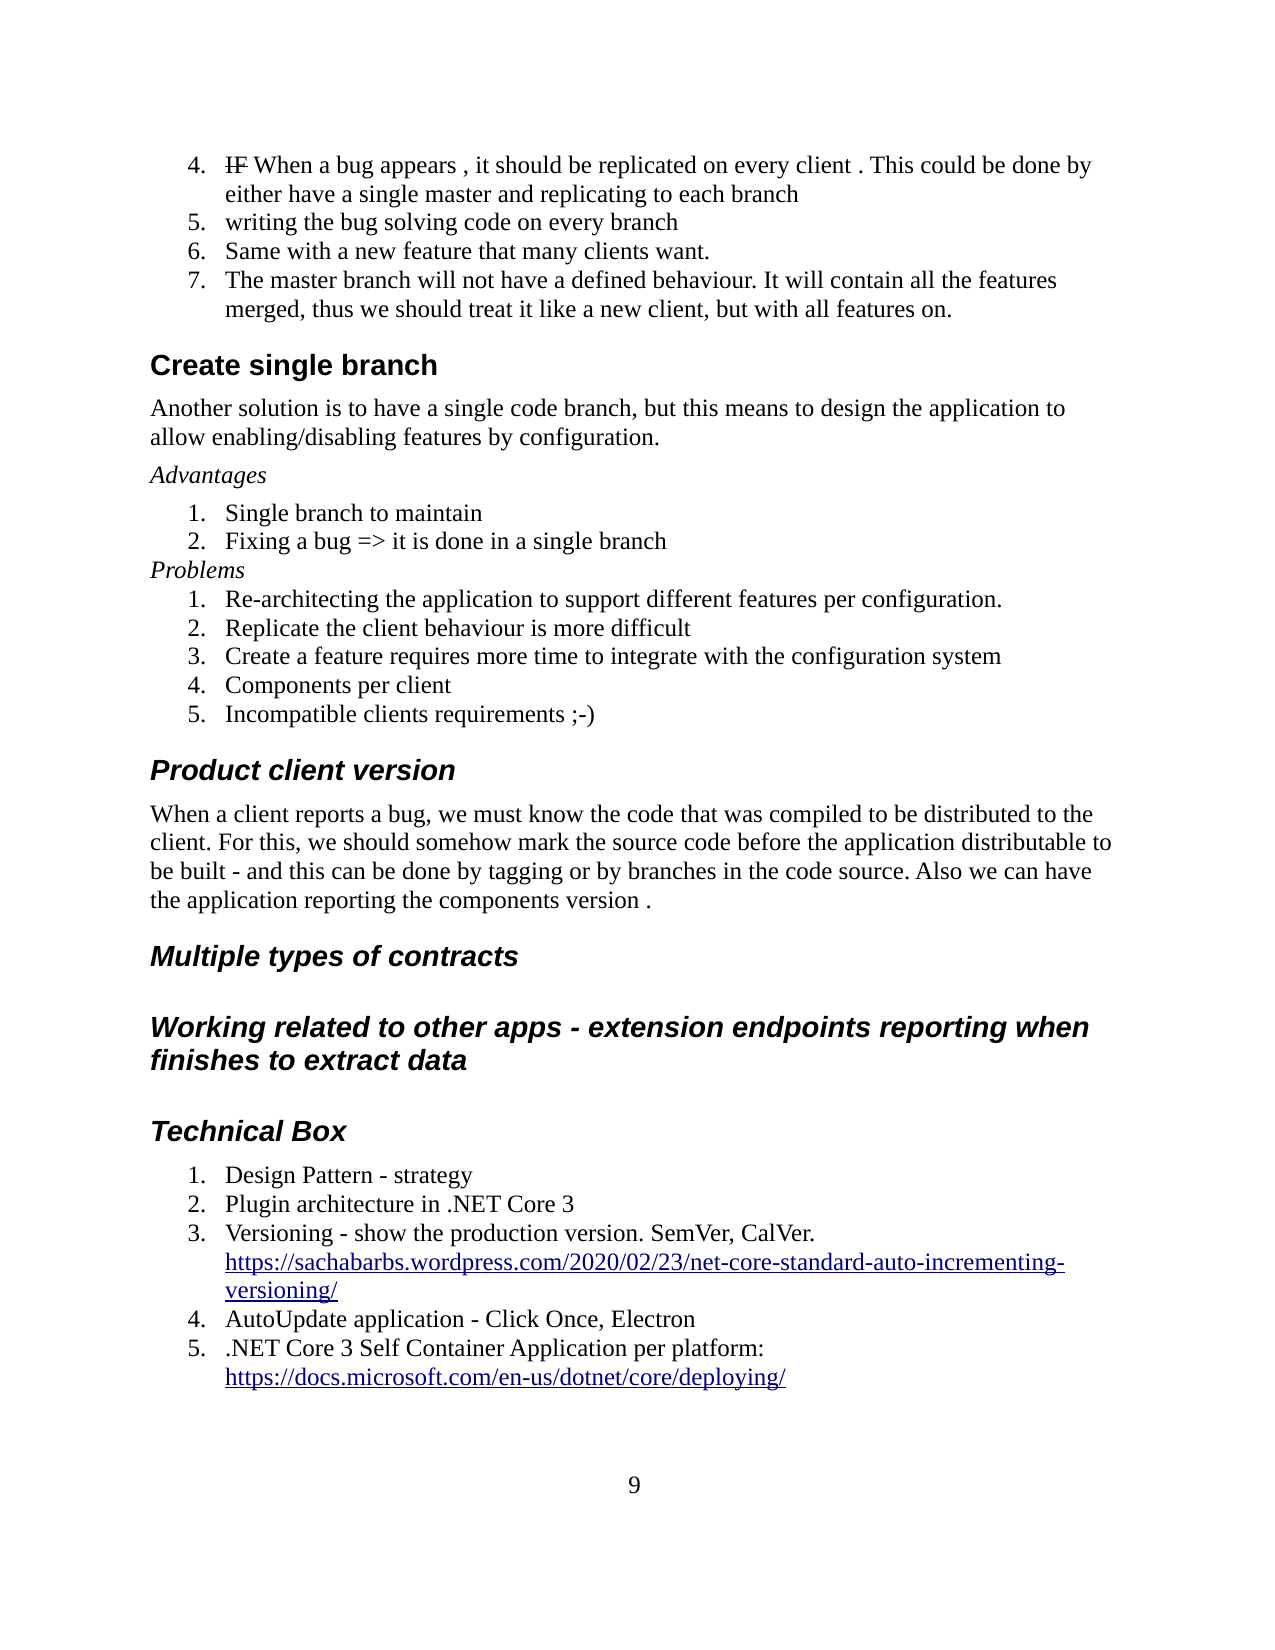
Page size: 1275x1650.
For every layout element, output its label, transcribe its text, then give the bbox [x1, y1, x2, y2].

list writing the bug solving code on every branch [187, 207, 1125, 236]
list Versioning - show the production version. SemVer, CalVer. https://sachabarbs.wordpress.com/2020/02/23/net-core-standard-auto-incrementing-versioning/ [187, 1218, 1125, 1304]
subtitle Create single branch [150, 347, 1125, 381]
list Single branch to maintain [187, 498, 1125, 526]
list Same with a new feature that many clients want. [187, 236, 1125, 265]
list Create a feature requires more time to integrate with the configuration system [187, 641, 1125, 670]
list Replicate the client behaviour is more difficult [187, 613, 1125, 641]
text When a client reports a bug, we must know the code that was compiled to be distributed to the client. For this, we should somehow mark the source code before the application distributable to be built - and this can be done by tagging or by branches in the code source. Also we can have the application reporting the components version . [150, 799, 1125, 914]
text Problems [150, 555, 1125, 584]
list Fixing a bug => it is done in a single branch [187, 526, 1125, 555]
list AutoUpdate application - Click Once, Electron [187, 1304, 1125, 1333]
text Another solution is to have a single code branch, but this means to design the application to allow enabling/disabling features by configuration. [150, 393, 1125, 451]
subtitle Product client version [150, 753, 1125, 786]
text Advantages [150, 460, 1125, 489]
list Incompatible clients requirements ;-) [187, 699, 1125, 728]
subtitle Technical Box [150, 1114, 1125, 1148]
subtitle Working related to other apps - extension endpoints reporting when finishes to extract data [150, 1010, 1125, 1077]
list Re-architecting the application to support different features per configuration. [187, 584, 1125, 613]
list The master branch will not have a defined behaviour. It will contain all the features merged, thus we should treat it like a new client, but with all features on. [187, 265, 1125, 322]
list Components per client [187, 670, 1125, 699]
list IF When a bug appears , it should be replicated on every client . This could be done by either have a single master and replicating to each branch [187, 150, 1125, 207]
list Design Pattern - strategy [187, 1160, 1125, 1189]
subtitle Multiple types of contracts [150, 939, 1125, 972]
list Plugin architecture in .NET Core 3 [187, 1189, 1125, 1218]
list .NET Core 3 Self Container Application per platform: https://docs.microsoft.com/en-us/dotnet/core/deploying/ [187, 1333, 1125, 1390]
